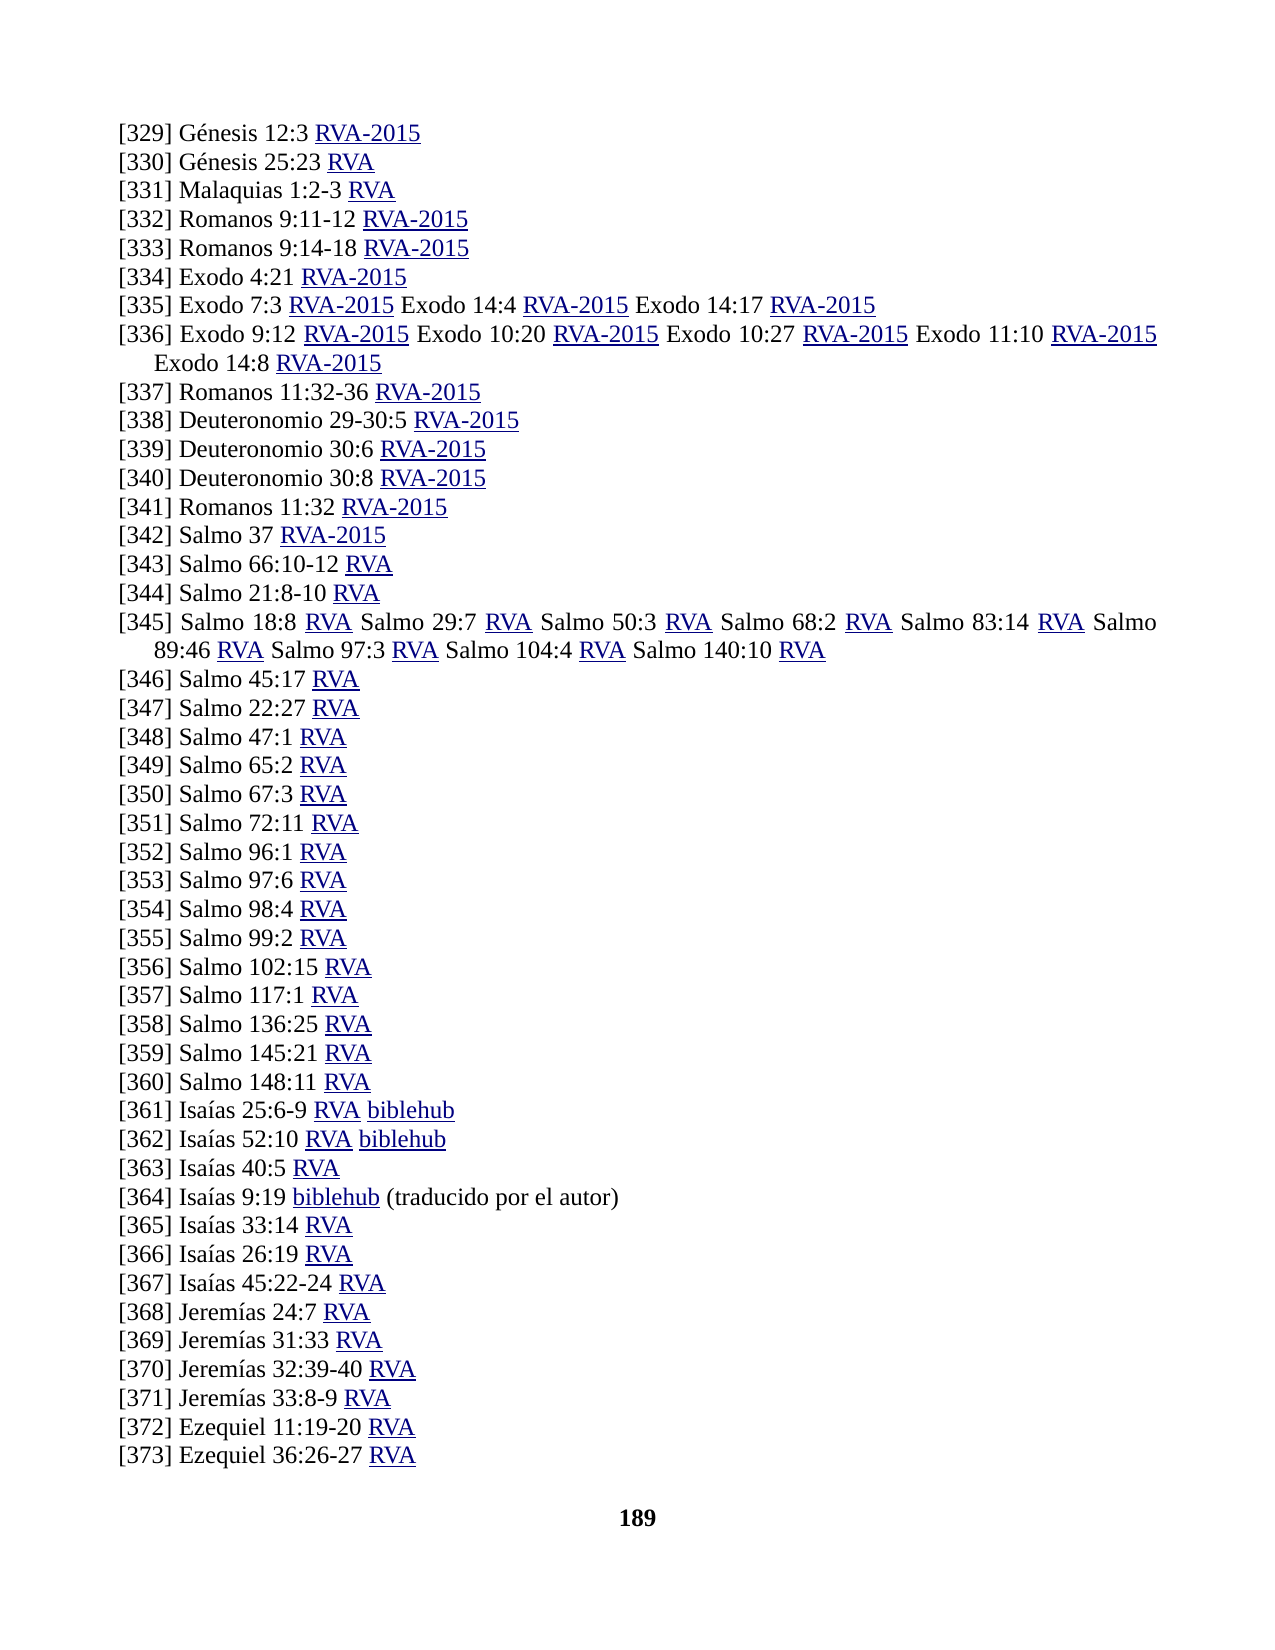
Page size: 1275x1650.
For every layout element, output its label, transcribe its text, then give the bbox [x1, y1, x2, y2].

text Deuteronomio 30:8 RVA-2015 [118, 463, 1157, 492]
text Exodo 9:12 RVA-2015 Exodo 10:20 RVA-2015 Exodo 10:27 RVA-2015 Exodo 11:10 RVA-2015 Exodo 14:8 RVA-2015 [118, 319, 1157, 377]
text Salmo 65:2 RVA [118, 751, 1157, 779]
text Salmo 37 RVA-2015 [118, 521, 1157, 549]
text Isaías 45:22-24 RVA [118, 1268, 1157, 1297]
text Salmo 102:15 RVA [118, 952, 1157, 981]
text Salmo 98:4 RVA [118, 894, 1157, 923]
text Isaías 52:10 RVA biblehub [118, 1124, 1157, 1153]
text Salmo 117:1 RVA [118, 981, 1157, 1009]
text Salmo 18:8 RVA Salmo 29:7 RVA Salmo 50:3 RVA Salmo 68:2 RVA Salmo 83:14 RVA Salmo 89:46 RVA Salmo 97:3 RVA Salmo 104:4 RVA Salmo 140:10 RVA [118, 607, 1157, 664]
text Ezequiel 36:26-27 RVA [118, 1441, 1157, 1469]
text Salmo 97:6 RVA [118, 866, 1157, 894]
text Salmo 72:11 RVA [118, 808, 1157, 837]
text Isaías 9:19 biblehub (traducido por el autor) [118, 1182, 1157, 1211]
text Salmo 21:8-10 RVA [118, 578, 1157, 607]
text Romanos 11:32 RVA-2015 [118, 492, 1157, 521]
text Salmo 45:17 RVA [118, 664, 1157, 693]
text Salmo 96:1 RVA [118, 837, 1157, 866]
text Ezequiel 11:19-20 RVA [118, 1412, 1157, 1441]
text Génesis 12:3 RVA-2015 [118, 118, 1157, 147]
text Romanos 9:11-12 RVA-2015 [118, 204, 1157, 233]
text Exodo 4:21 RVA-2015 [118, 262, 1157, 291]
text Salmo 22:27 RVA [118, 693, 1157, 722]
text Romanos 9:14-18 RVA-2015 [118, 233, 1157, 262]
text Jeremías 32:39-40 RVA [118, 1354, 1157, 1383]
text Romanos 11:32-36 RVA-2015 [118, 377, 1157, 406]
text Jeremías 24:7 RVA [118, 1297, 1157, 1326]
text Jeremías 31:33 RVA [118, 1326, 1157, 1354]
text Isaías 25:6-9 RVA biblehub [118, 1096, 1157, 1124]
text Jeremías 33:8-9 RVA [118, 1383, 1157, 1412]
text Salmo 47:1 RVA [118, 722, 1157, 751]
text Salmo 66:10-12 RVA [118, 549, 1157, 578]
text Salmo 145:21 RVA [118, 1038, 1157, 1067]
text Salmo 67:3 RVA [118, 779, 1157, 808]
text Salmo 99:2 RVA [118, 923, 1157, 952]
text Salmo 136:25 RVA [118, 1009, 1157, 1038]
text Malaquias 1:2-3 RVA [118, 176, 1157, 204]
text Génesis 25:23 RVA [118, 147, 1157, 176]
text Salmo 148:11 RVA [118, 1067, 1157, 1096]
text Exodo 7:3 RVA-2015 Exodo 14:4 RVA-2015 Exodo 14:17 RVA-2015 [118, 291, 1157, 319]
text Isaías 40:5 RVA [118, 1153, 1157, 1182]
text Isaías 26:19 RVA [118, 1239, 1157, 1268]
text Isaías 33:14 RVA [118, 1211, 1157, 1239]
text Deuteronomio 29-30:5 RVA-2015 [118, 406, 1157, 434]
text Deuteronomio 30:6 RVA-2015 [118, 434, 1157, 463]
